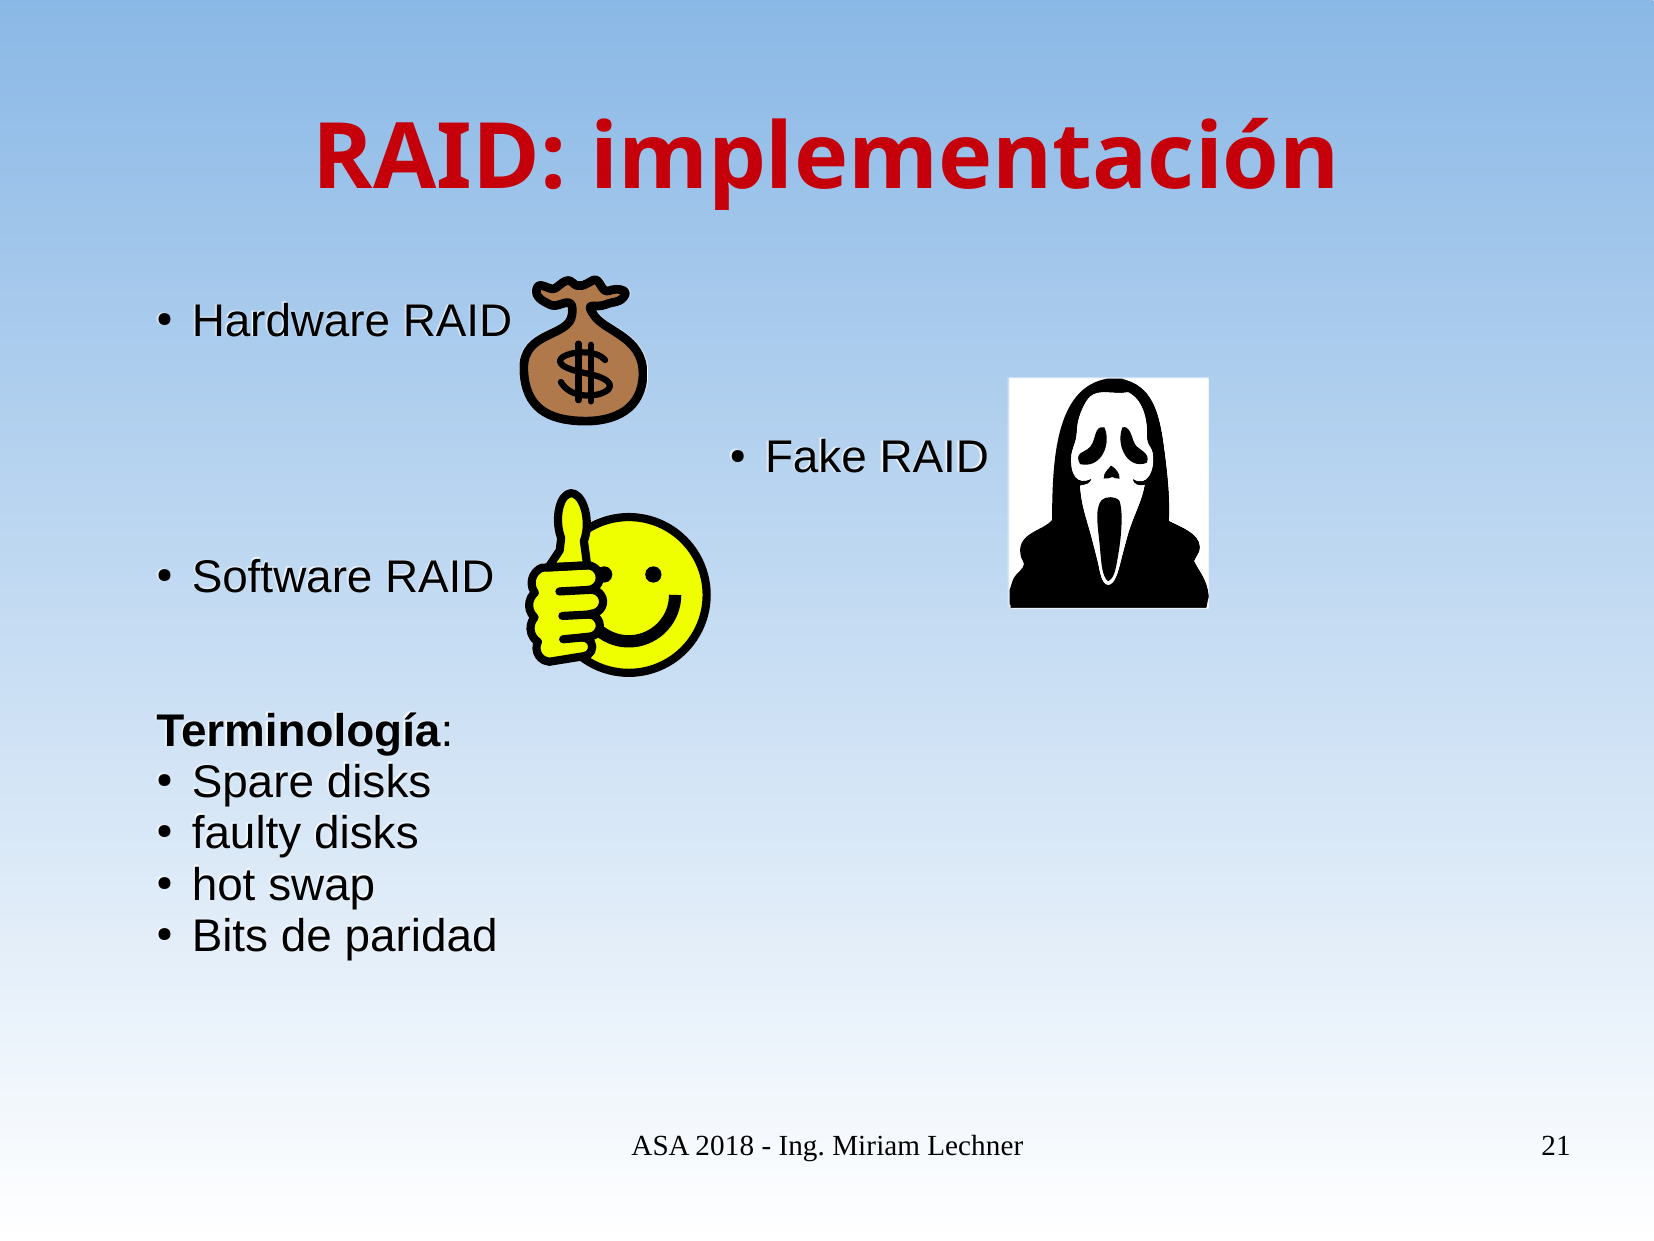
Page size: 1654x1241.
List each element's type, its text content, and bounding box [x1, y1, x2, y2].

picture [1003, 342, 1215, 640]
title RAID: implementación [82, 49, 1571, 257]
picture [519, 275, 647, 426]
picture [522, 484, 715, 677]
text_box Hardware RAID Software RAID Terminología: Spare disks faulty disks hot swap Bits de paridad [141, 257, 1371, 969]
text_box Fake RAID [714, 424, 1004, 591]
